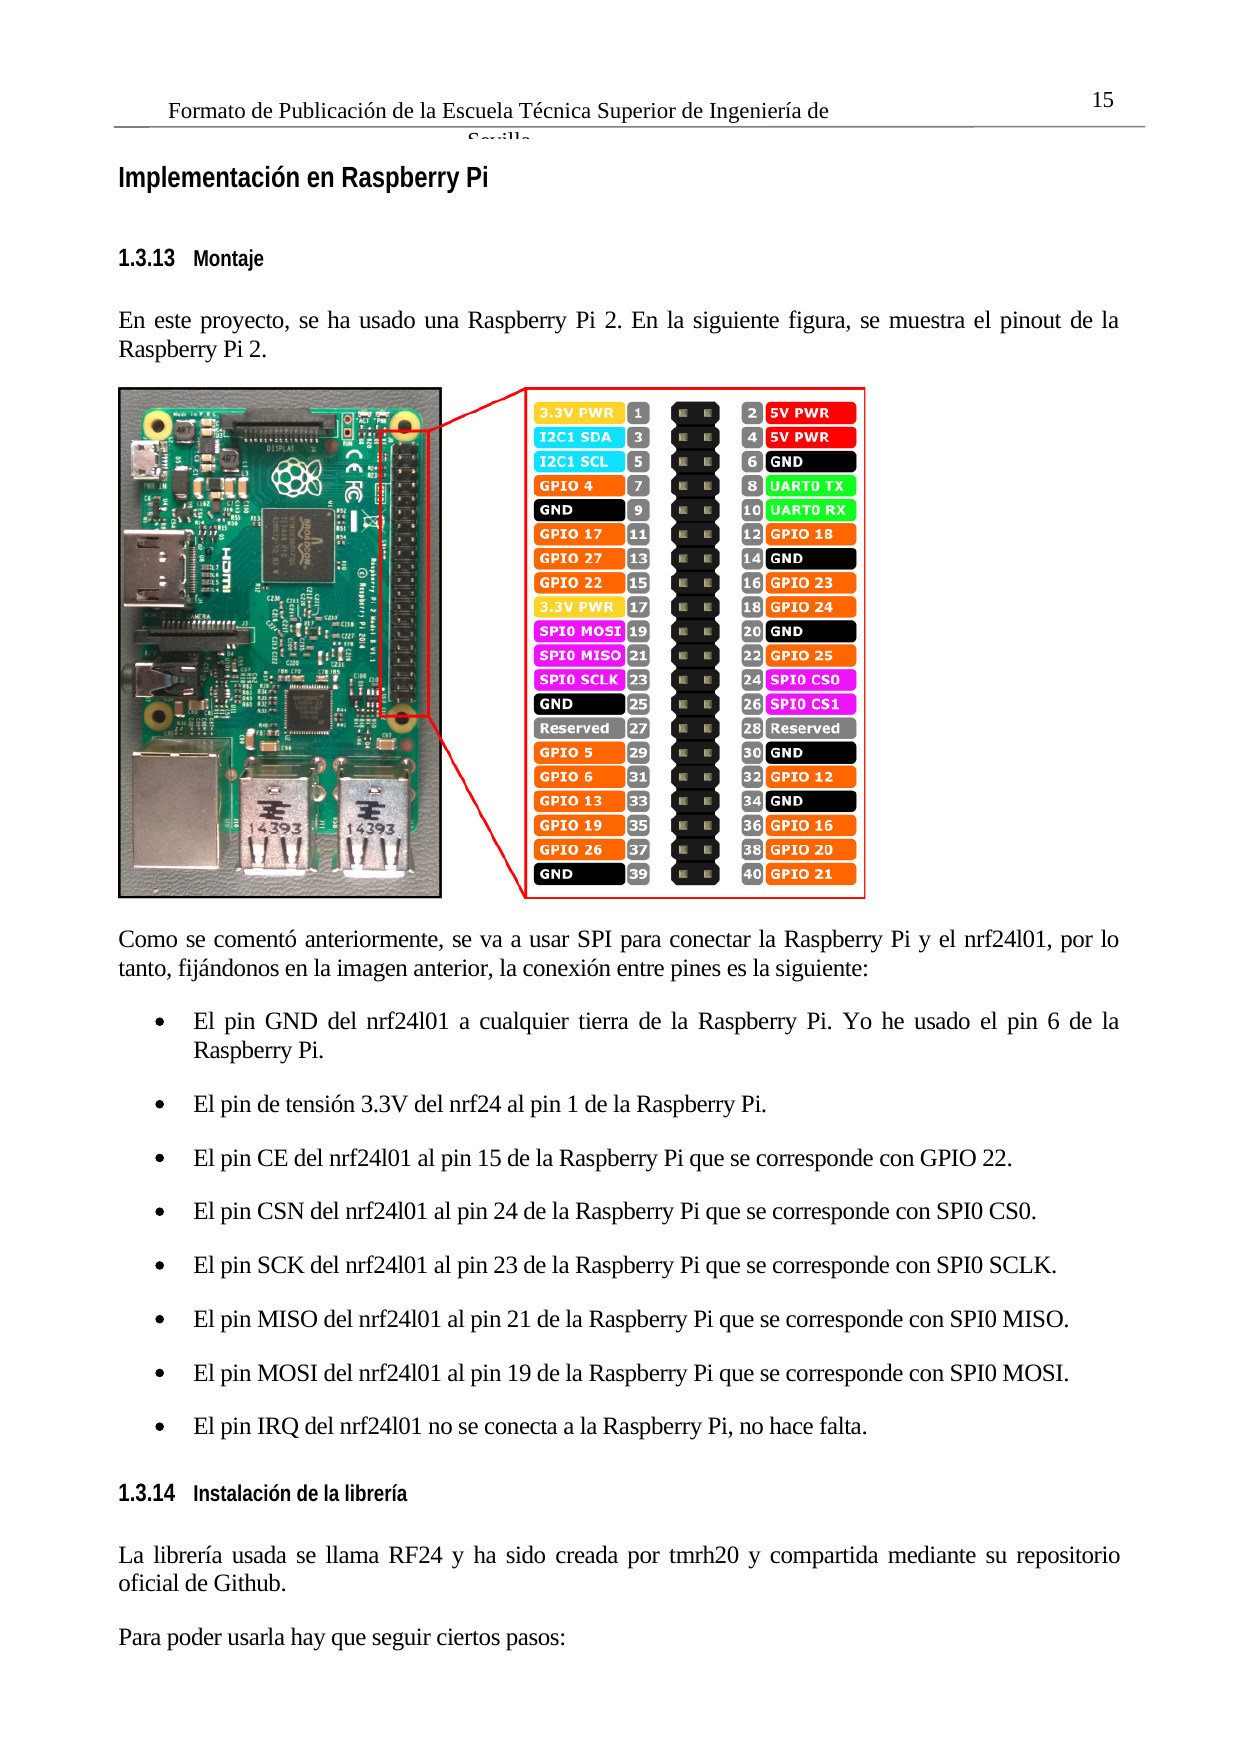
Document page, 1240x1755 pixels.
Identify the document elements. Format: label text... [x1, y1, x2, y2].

list El pin MISO del nrf24l01 al pin 21 de la Raspberry Pi que se corresponde con SPI0 MISO. [156, 1304, 1121, 1333]
list El pin de tensión 3.3V del nrf24 al pin 1 de la Raspberry Pi. [156, 1089, 1121, 1118]
text Para poder usarla hay que seguir ciertos pasos: [118, 1622, 1121, 1651]
text Como se comentó anteriormente, se va a usar SPI para conectar la Raspberry Pi y el nrf24l01, por lo tanto, fijándonos en la imagen anterior, la conexión entre pines es la siguiente: [118, 924, 1121, 981]
list El pin GND del nrf24l01 a cualquier tierra de la Raspberry Pi. Yo he usado el pin 6 de la Raspberry Pi. [156, 1006, 1121, 1064]
list El pin IRQ del nrf24l01 no se conecta a la Raspberry Pi, no hace falta. [156, 1411, 1121, 1440]
subtitle Instalación de la librería [118, 1478, 1121, 1506]
subtitle Montaje [118, 243, 1121, 272]
text La librería usada se llama RF24 y ha sido creada por tmrh20 y compartida mediante su repositorio oficial de Github. [118, 1540, 1121, 1597]
list El pin CSN del nrf24l01 al pin 24 de la Raspberry Pi que se corresponde con SPI0 CS0. [156, 1196, 1121, 1225]
list El pin CE del nrf24l01 al pin 15 de la Raspberry Pi que se corresponde con GPIO 22. [156, 1143, 1121, 1171]
list El pin MOSI del nrf24l01 al pin 19 de la Raspberry Pi que se corresponde con SPI0 MOSI. [156, 1358, 1121, 1386]
text En este proyecto, se ha usado una Raspberry Pi 2. En la siguiente figura, se muestra el pinout de la Raspberry Pi 2. [118, 305, 1121, 363]
list El pin SCK del nrf24l01 al pin 23 de la Raspberry Pi que se corresponde con SPI0 SCLK. [156, 1250, 1121, 1279]
subtitle Implementación en Raspberry Pi [118, 160, 1122, 193]
